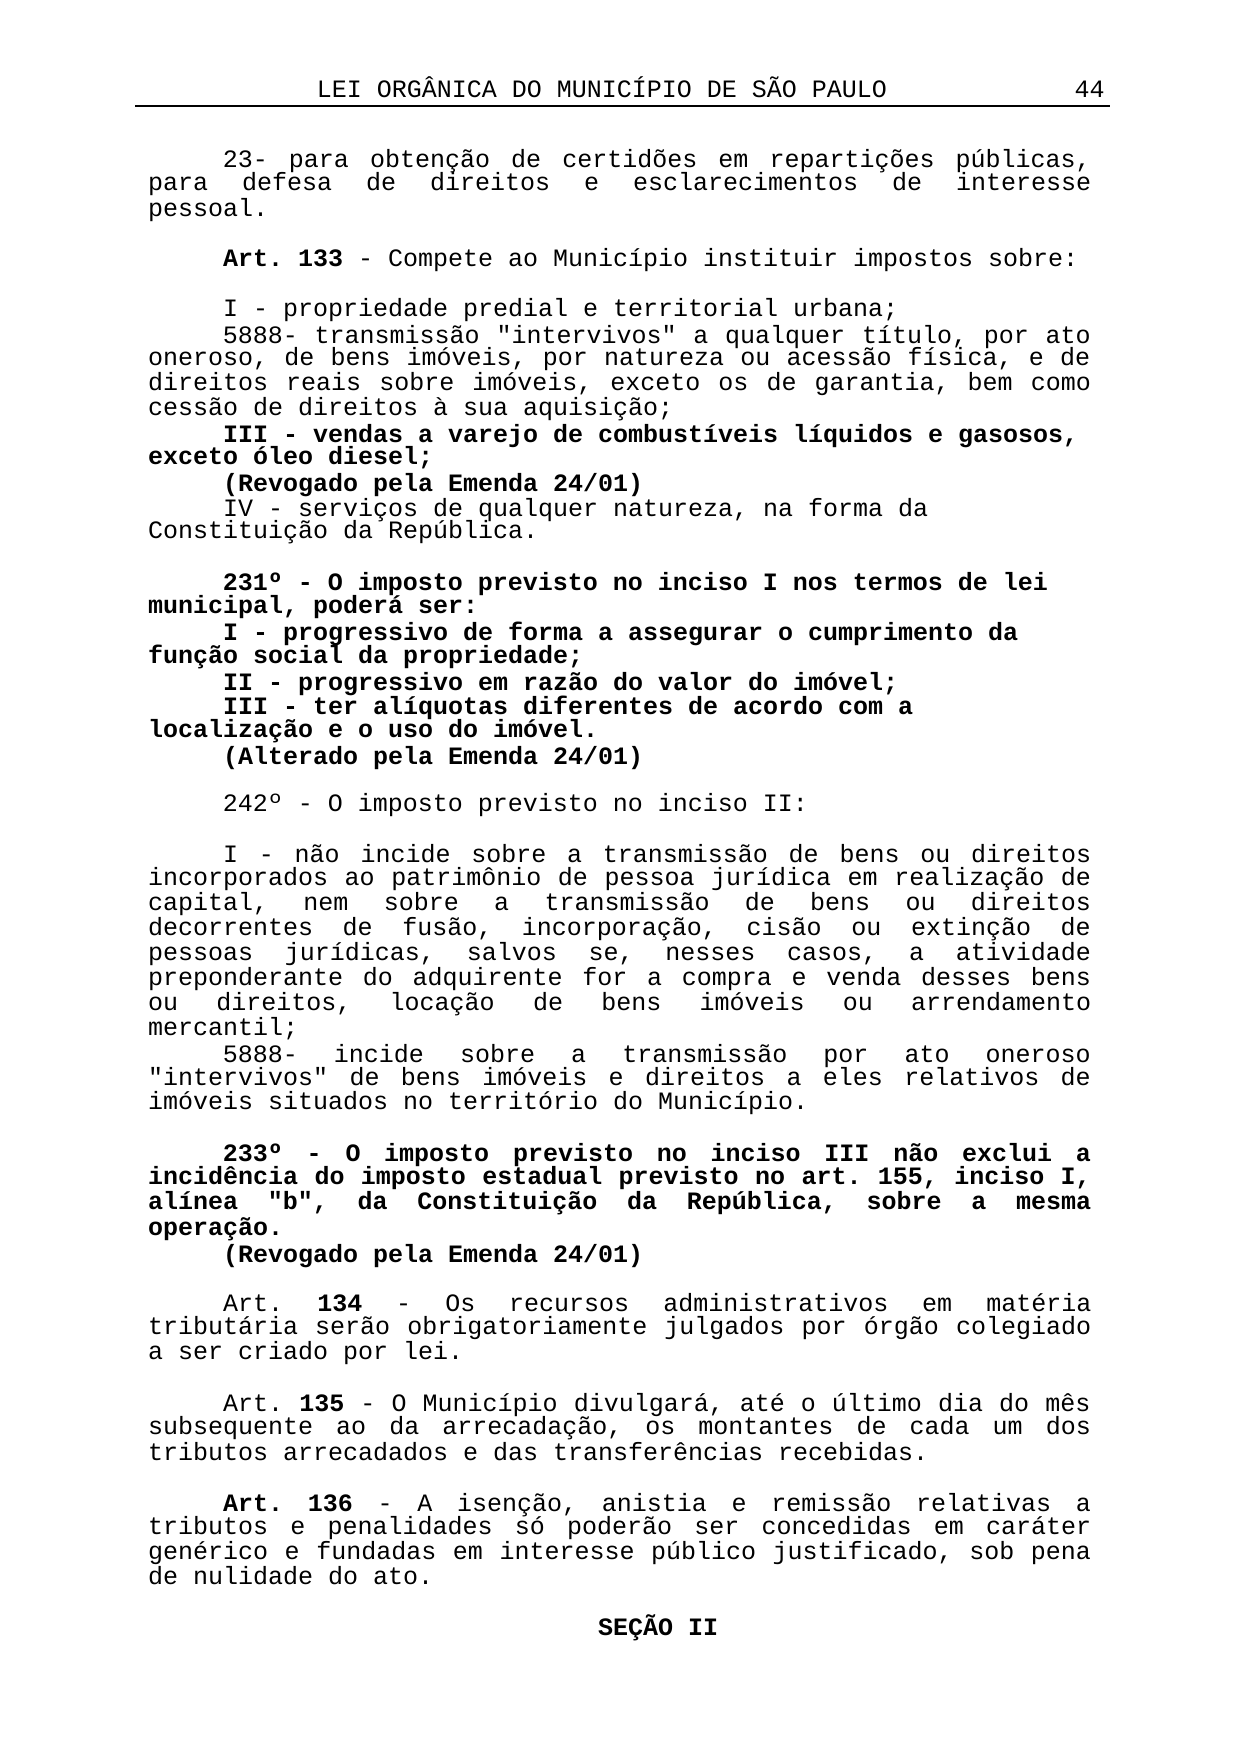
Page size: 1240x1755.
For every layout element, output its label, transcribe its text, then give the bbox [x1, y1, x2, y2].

text IV - serviços de qualquer natureza, na forma da Constituição da República. [148, 497, 1091, 546]
list 3º - O imposto previsto no inciso III não exclui a incidência do imposto estadual previsto no art. 155, inciso I, alínea "b", da Constituição da República, sobre a mesma operação. [148, 1141, 1091, 1242]
text (Alterado pela Emenda 24/01) [223, 744, 1110, 769]
text III - vendas a varejo de combustíveis líquidos e gasosos, exceto óleo diesel; [148, 423, 1091, 472]
text Art. 136 - A isenção, anistia e remissão relativas a tributos e penalidades só poderão ser concedidas em caráter genérico e fundadas em interesse público justificado, sob pena de nulidade do ato. [148, 1491, 1091, 1592]
table_header 44 [975, 65, 1110, 104]
list - para obtenção de certidões em repartições públicas, para defesa de direitos e esclarecimentos de interesse pessoal. [148, 148, 1091, 223]
list - transmissão "intervivos" a qualquer título, por ato oneroso, de bens imóveis, por natureza ou acessão física, e de direitos reais sobre imóveis, exceto os de garantia, bem como cessão de direitos à sua aquisição; [148, 324, 1091, 422]
text I - não incide sobre a transmissão de bens ou direitos incorporados ao patrimônio de pessoa jurídica em realização de capital, nem sobre a transmissão de bens ou direitos decorrentes de fusão, incorporação, cisão ou extinção de pessoas jurídicas, salvos se, nesses casos, a atividade preponderante do adquirente for a compra e venda desses bens ou direitos, locação de bens imóveis ou arrendamento mercantil; [148, 843, 1091, 1043]
text (Revogado pela Emenda 24/01) [223, 472, 1110, 497]
list 2º - O imposto previsto no inciso II: [223, 791, 1110, 819]
text Art. 133 - Compete ao Município instituir impostos sobre: [223, 245, 1110, 274]
table_header LEI ORGÂNICA DO MUNICÍPIO DE SÃO PAULO [135, 65, 975, 104]
text II - progressivo em razão do valor do imóvel; [223, 671, 1110, 695]
text I - propriedade predial e territorial urbana; [223, 295, 1110, 324]
text Art. 134 - Os recursos administrativos em matéria tributária serão obrigatoriamente julgados por órgão colegiado a ser criado por lei. [148, 1291, 1091, 1367]
text III - ter alíquotas diferentes de acordo com a localização e o uso do imóvel. [148, 695, 1091, 744]
text SEÇÃO II [598, 1614, 1110, 1642]
list - incide sobre a transmissão por ato oneroso "intervivos" de bens imóveis e direitos a eles relativos de imóveis situados no território do Município. [148, 1043, 1091, 1117]
text I - progressivo de forma a assegurar o cumprimento da função social da propriedade; [148, 621, 1091, 671]
text Art. 135 - O Município divulgará, até o último dia do mês subsequente ao da arrecadação, os montantes de cada um dos tributos arrecadados e das transferências recebidas. [148, 1391, 1091, 1467]
text (Revogado pela Emenda 24/01) [223, 1242, 1110, 1267]
list 1º - O imposto previsto no inciso I nos termos de lei municipal, poderá ser: [148, 570, 1091, 621]
